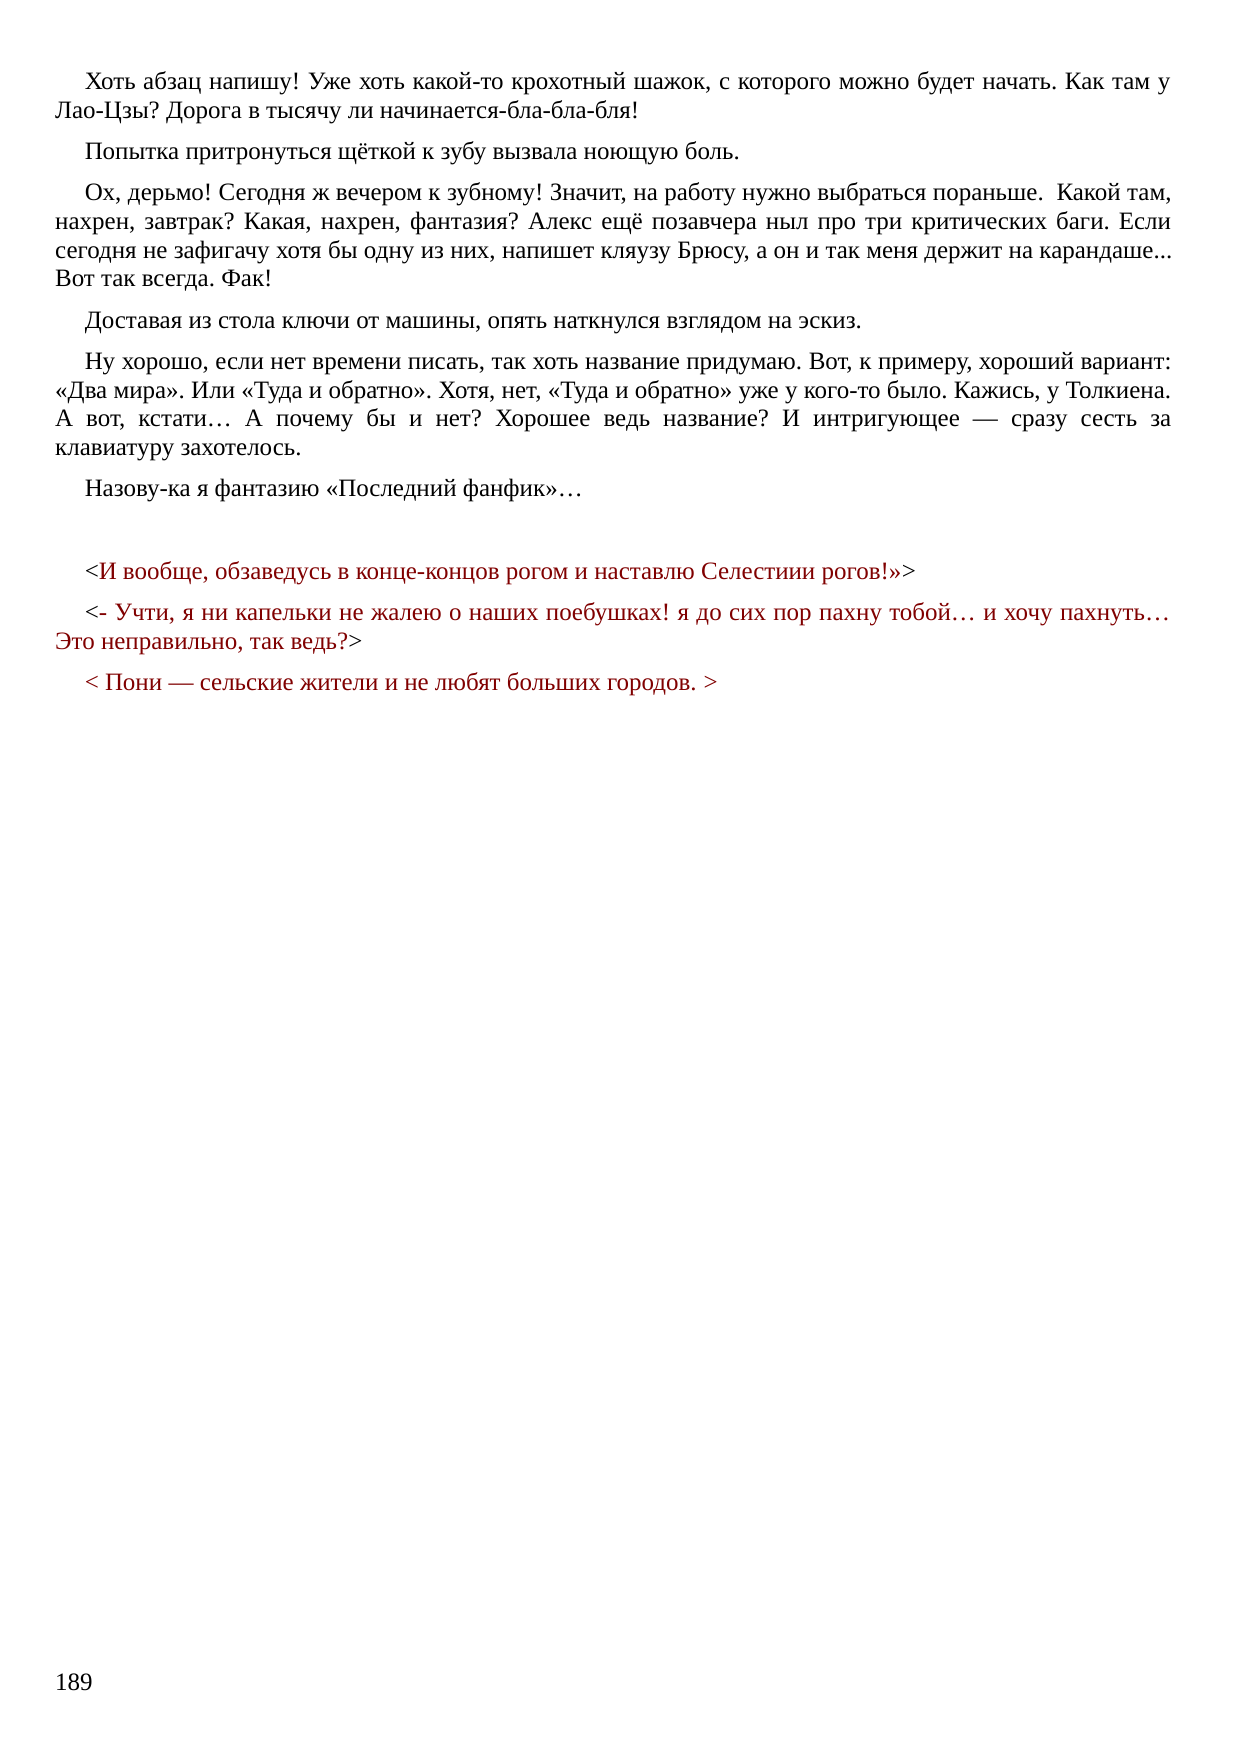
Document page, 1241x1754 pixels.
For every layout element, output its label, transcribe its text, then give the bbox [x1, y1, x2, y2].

text Попытка притронуться щёткой к зубу вызвала ноющую боль. [55, 136, 1173, 165]
text Назову-ка я фантазию «Последний фанфик»… [55, 473, 1173, 502]
text <- Учти, я ни капельки не жалею о наших поебушках! я до сих пор пахну тобой… и хочу пахнуть… Это неправильно, так ведь?> [55, 597, 1173, 655]
text Ну хорошо, если нет времени писать, так хоть название придумаю. Вот, к примеру, хороший вариант: «Два мира». Или «Туда и обратно». Хотя, нет, «Туда и обратно» уже у кого-то было. Кажись, у Толкиена. А вот, кстати… А почему бы и нет? Хорошее ведь название? И интригующее — сразу сесть за клавиатуру захотелось. [55, 346, 1173, 461]
text Хоть абзац напишу! Уже хоть какой-то крохотный шажок, с которого можно будет начать. Как там у Лао-Цзы? Дорога в тысячу ли начинается-бла-бла-бля! [55, 66, 1173, 123]
text Ох, дерьмо! Сегодня ж вечером к зубному! Значит, на работу нужно выбраться пораньше. Какой там, нахрен, завтрак? Какая, нахрен, фантазия? Алекс ещё позавчера ныл про три критических баги. Если сегодня не зафигачу хотя бы одну из них, напишет кляузу Брюсу, а он и так меня держит на карандаше... Вот так всегда. Фак! [55, 177, 1173, 292]
text <И вообще, обзаведусь в конце-концов рогом и наставлю Селестиии рогов!»> [55, 556, 1173, 585]
text < Пони — сельские жители и не любят больших городов. > [55, 667, 1173, 696]
text Доставая из стола ключи от машины, опять наткнулся взглядом на эскиз. [55, 305, 1173, 333]
